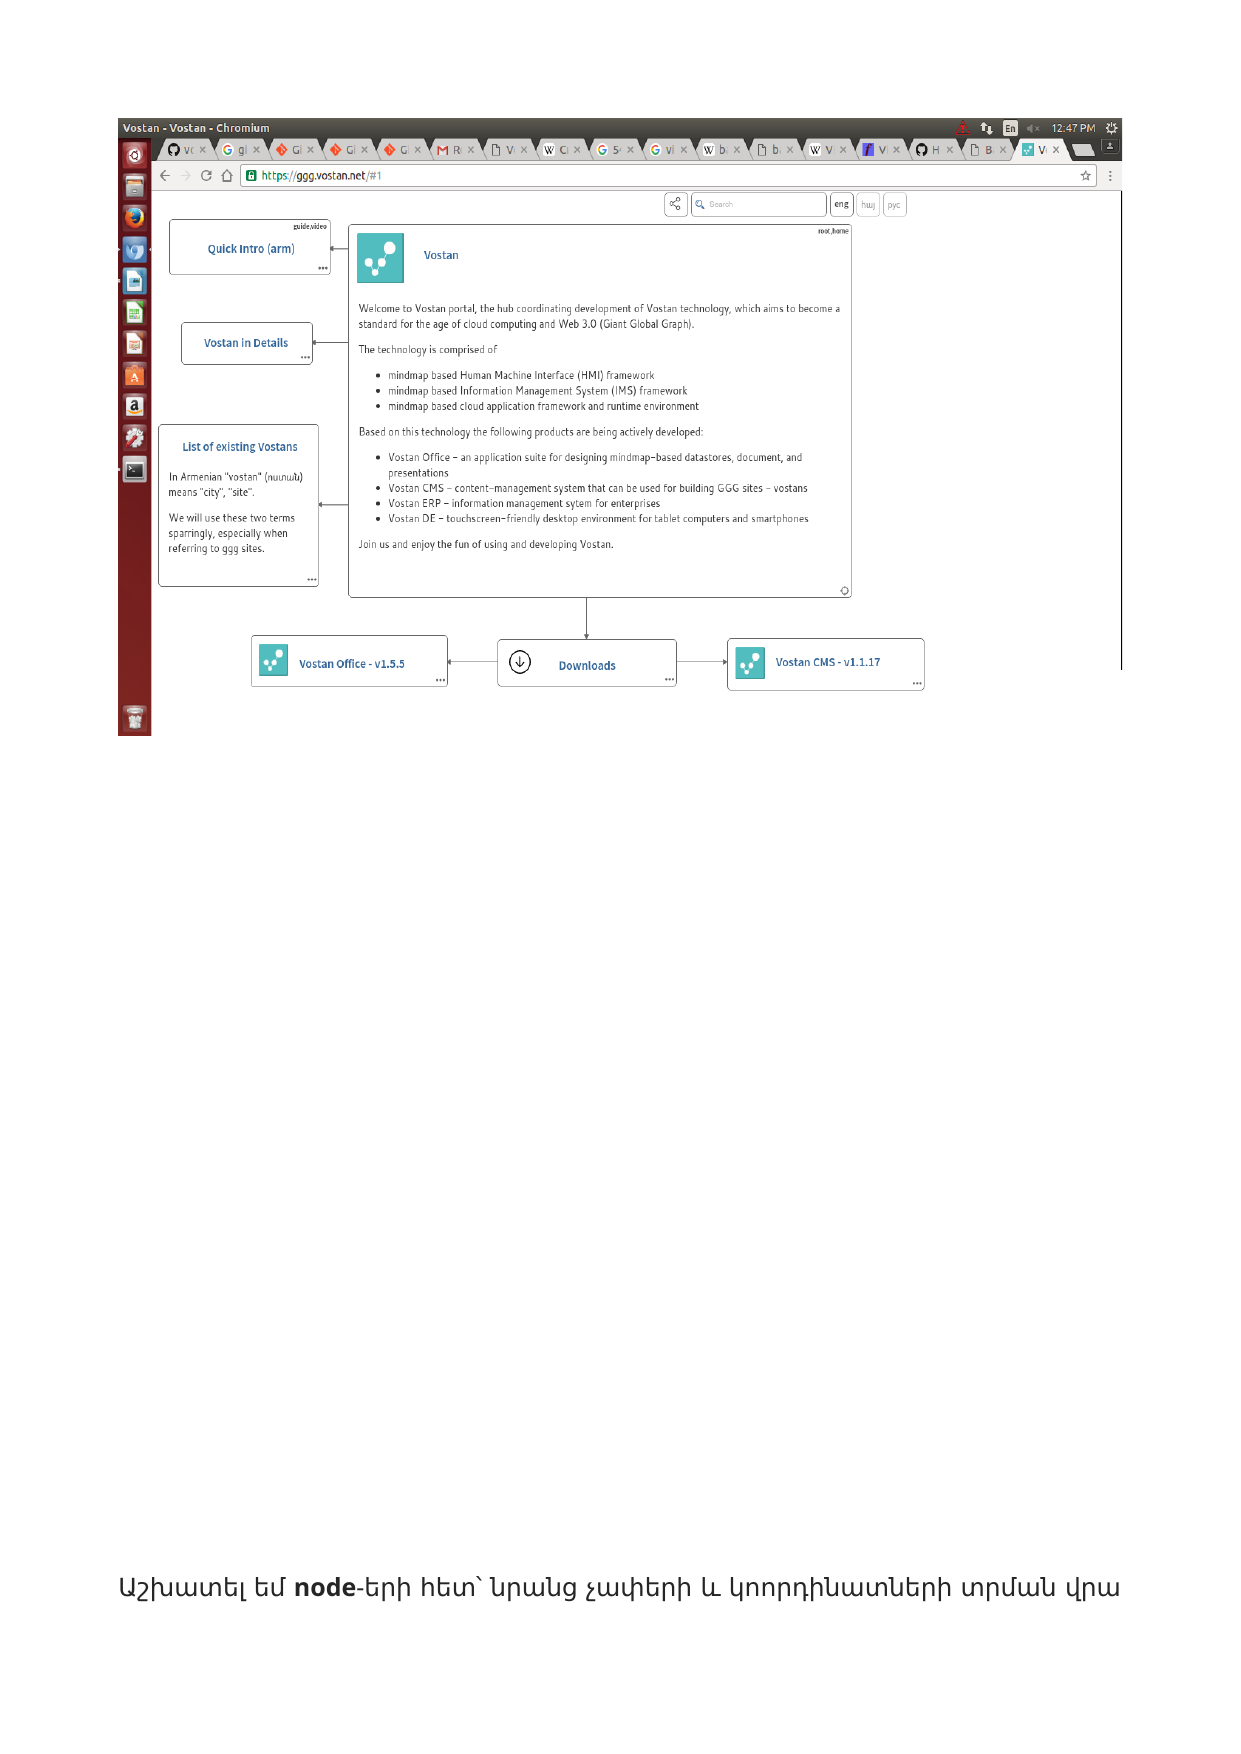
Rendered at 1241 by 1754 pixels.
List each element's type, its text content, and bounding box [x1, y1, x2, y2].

text Աշխատել եմ node-երի հետ՝ նրանց չափերի և կոորդինատների տրման վրա [118, 1570, 1122, 1604]
picture [118, 118, 1123, 736]
